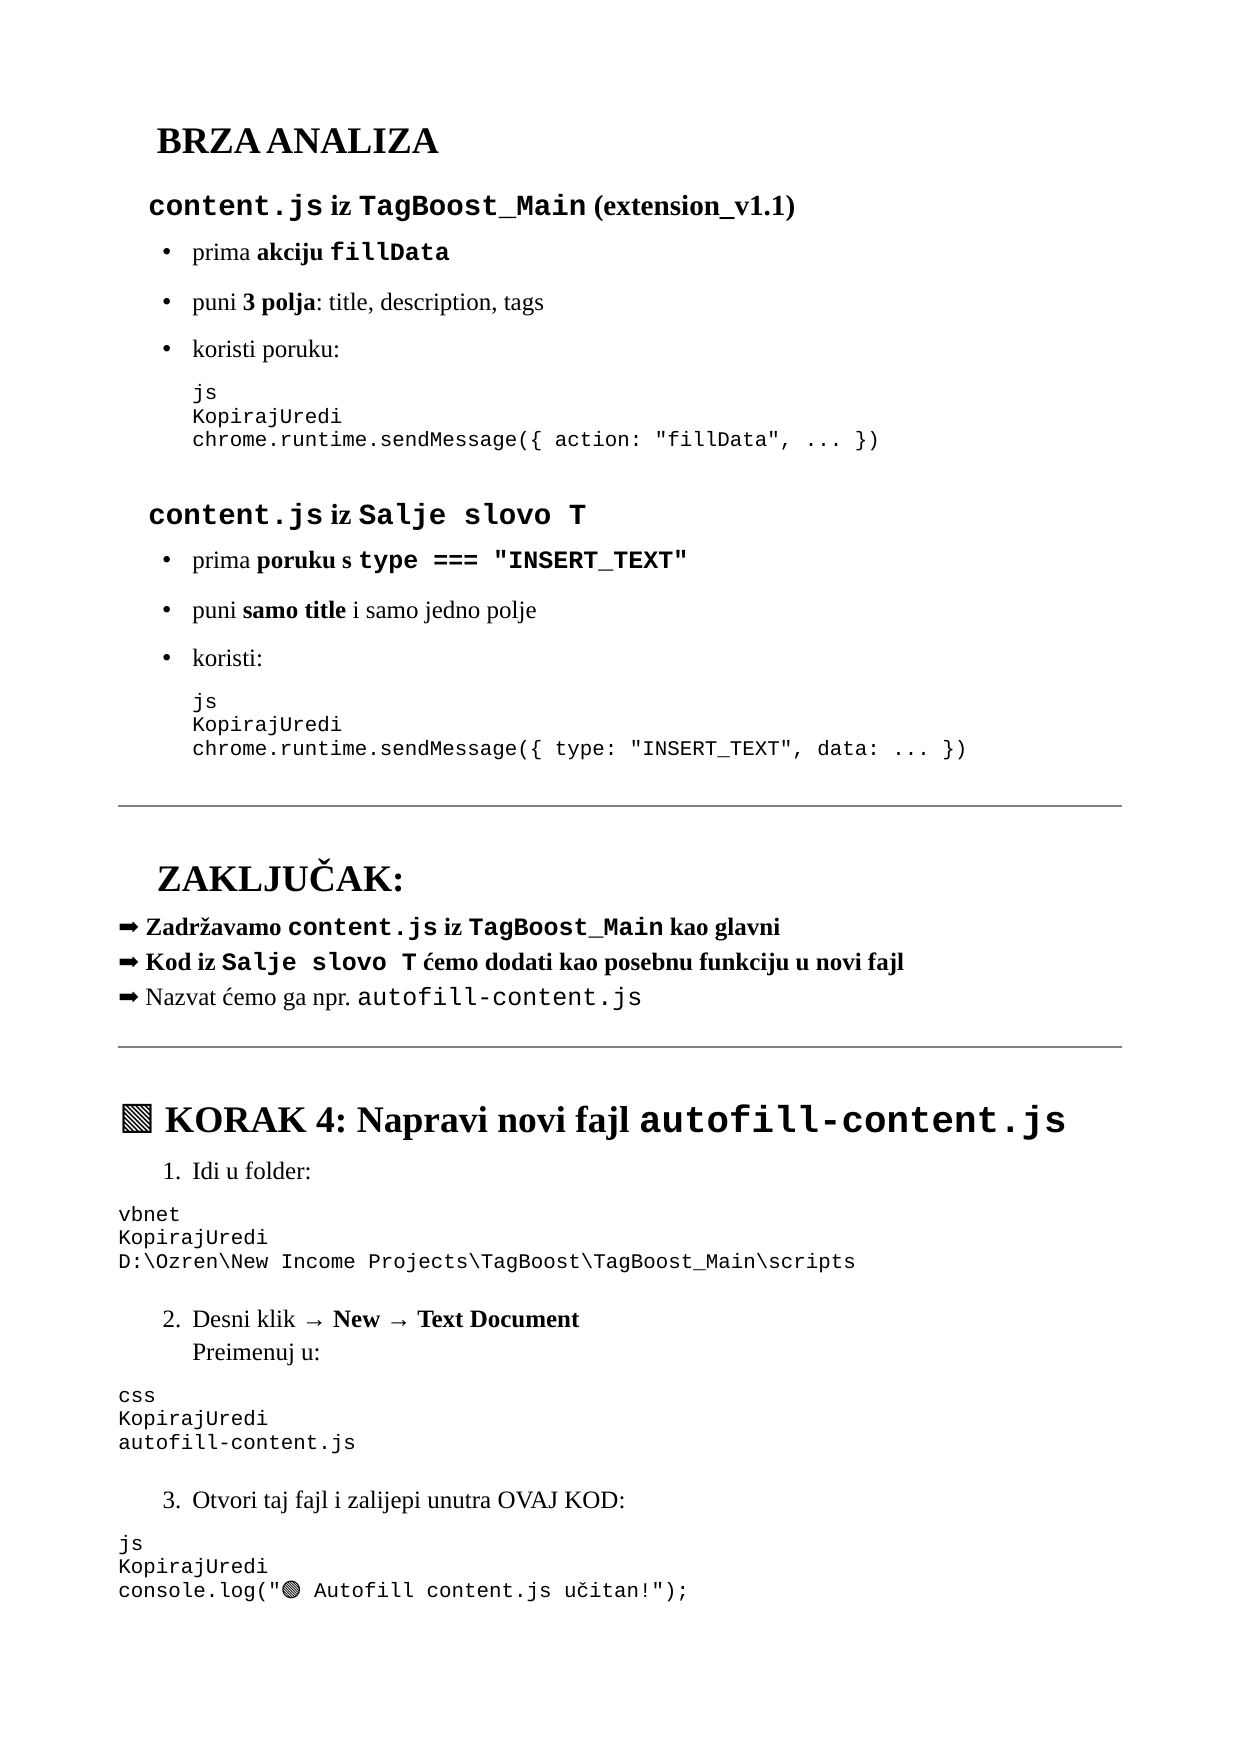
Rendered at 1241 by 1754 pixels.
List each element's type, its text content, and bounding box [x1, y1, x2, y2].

list chrome.runtime.sendMessage({ type: "INSERT_TEXT", data: ... }) [162, 738, 1122, 762]
subtitle ✅ BRZA ANALIZA [118, 118, 1122, 161]
list prima akciju fillData [162, 237, 1122, 268]
list Otvori taj fajl i zalijepi unutra OVAJ KOD: [162, 1485, 1122, 1514]
list js [162, 691, 1122, 714]
list puni 3 polja: title, description, tags [162, 287, 1122, 316]
list KopirajUredi [162, 714, 1122, 738]
text js [118, 1533, 1122, 1556]
list koristi: [162, 643, 1122, 672]
list KopirajUredi [162, 406, 1122, 429]
text KopirajUredi [118, 1408, 1122, 1432]
list Idi u folder: [162, 1156, 1122, 1185]
text D:\Ozren\New Income Projects\TagBoost\TagBoost_Main\scripts [118, 1251, 1122, 1274]
text css [118, 1385, 1122, 1408]
subtitle 🟩 KORAK 4: Napravi novi fajl autofill-content.js [118, 1097, 1122, 1143]
text vbnet [118, 1204, 1122, 1227]
text ➡️ Zadržavamo content.js iz TagBoost_Main kao glavni ➡️ Kod iz Salje slovo T ćemo dodati kao posebnu funkciju u novi fajl ➡️ Nazvat ćemo ga npr. autofill-content.js [118, 912, 1122, 1013]
list prima poruku s type === "INSERT_TEXT" [162, 546, 1122, 576]
list koristi poruku: [162, 334, 1122, 363]
subtitle 💾 content.js iz TagBoost_Main (extension_v1.1) [118, 188, 1122, 224]
text KopirajUredi [118, 1556, 1122, 1580]
list Desni klik → New → Text Document Preimenuj u: [162, 1304, 1122, 1366]
text autofill-content.js [118, 1432, 1122, 1456]
subtitle 💾 content.js iz Salje slovo T [118, 497, 1122, 533]
subtitle ✅ ZAKLJUČAK: [118, 856, 1122, 899]
text console.log("🟢 Autofill content.js učitan!"); [118, 1580, 1122, 1604]
list js [162, 382, 1122, 406]
text KopirajUredi [118, 1227, 1122, 1251]
list puni samo title i samo jedno polje [162, 596, 1122, 624]
list chrome.runtime.sendMessage({ action: "fillData", ... }) [162, 429, 1122, 453]
